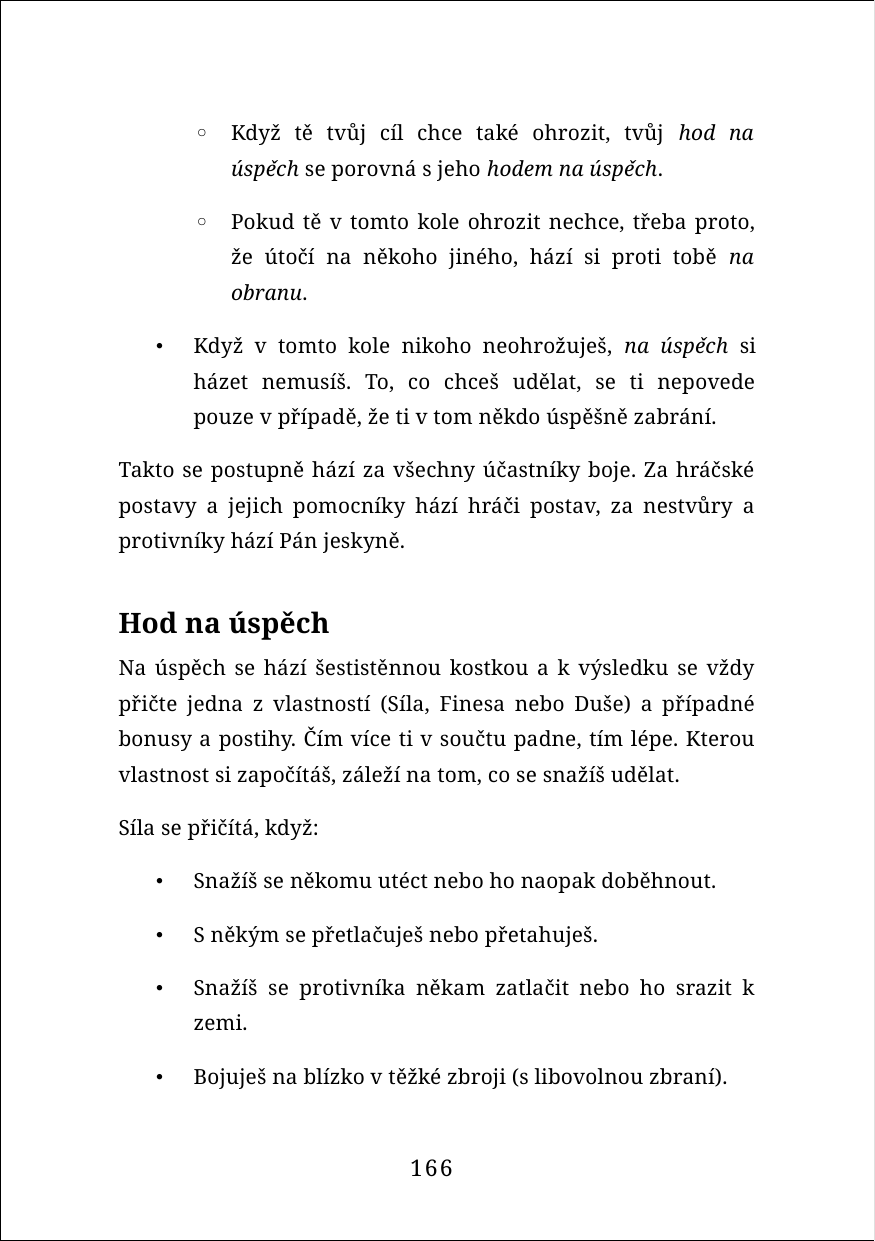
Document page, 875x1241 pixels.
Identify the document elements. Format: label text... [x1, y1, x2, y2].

list Bojuješ na blízko v těžké zbroji (s libovolnou zbraní). [156, 1062, 756, 1090]
subtitle Hod na úspěch [118, 603, 756, 642]
text Síla se přičítá, když: [118, 813, 756, 842]
list S někým se přetlačuješ nebo přetahuješ. [156, 920, 756, 948]
list Když v tomto kole nikoho neohrožuješ, na úspěch si házet nemusíš. To, co chceš udělat, se ti nepovede pouze v případě, že ti v tom někdo úspěšně zabrání. [156, 331, 756, 431]
list Pokud tě v tomto kole ohrozit nechce, třeba proto, že útočí na někoho jiného, hází si proti tobě na obranu. [193, 207, 756, 306]
list Snažíš se protivníka někam zatlačit nebo ho srazit k zemi. [156, 973, 756, 1037]
list Když tě tvůj cíl chce také ohrozit, tvůj hod na úspěch se porovná s jeho hodem na úspěch. [193, 118, 756, 182]
list Snažíš se někomu utéct nebo ho naopak doběhnout. [156, 867, 756, 895]
text Na úspěch se hází šestistěnnou kostkou a k výsledku se vždy přičte jedna z vlastností (Síla, Finesa nebo Duše) a případné bonusy a postihy. Čím více ti v součtu padne, tím lépe. Kterou vlastnost si započítáš, záleží na tom, co se snažíš udělat. [118, 653, 756, 788]
text Takto se postupně hází za všechny účastníky boje. Za hráčské postavy a jejich pomocníky hází hráči postav, za nestvůry a protivníky hází Pán jeskyně. [118, 456, 756, 555]
